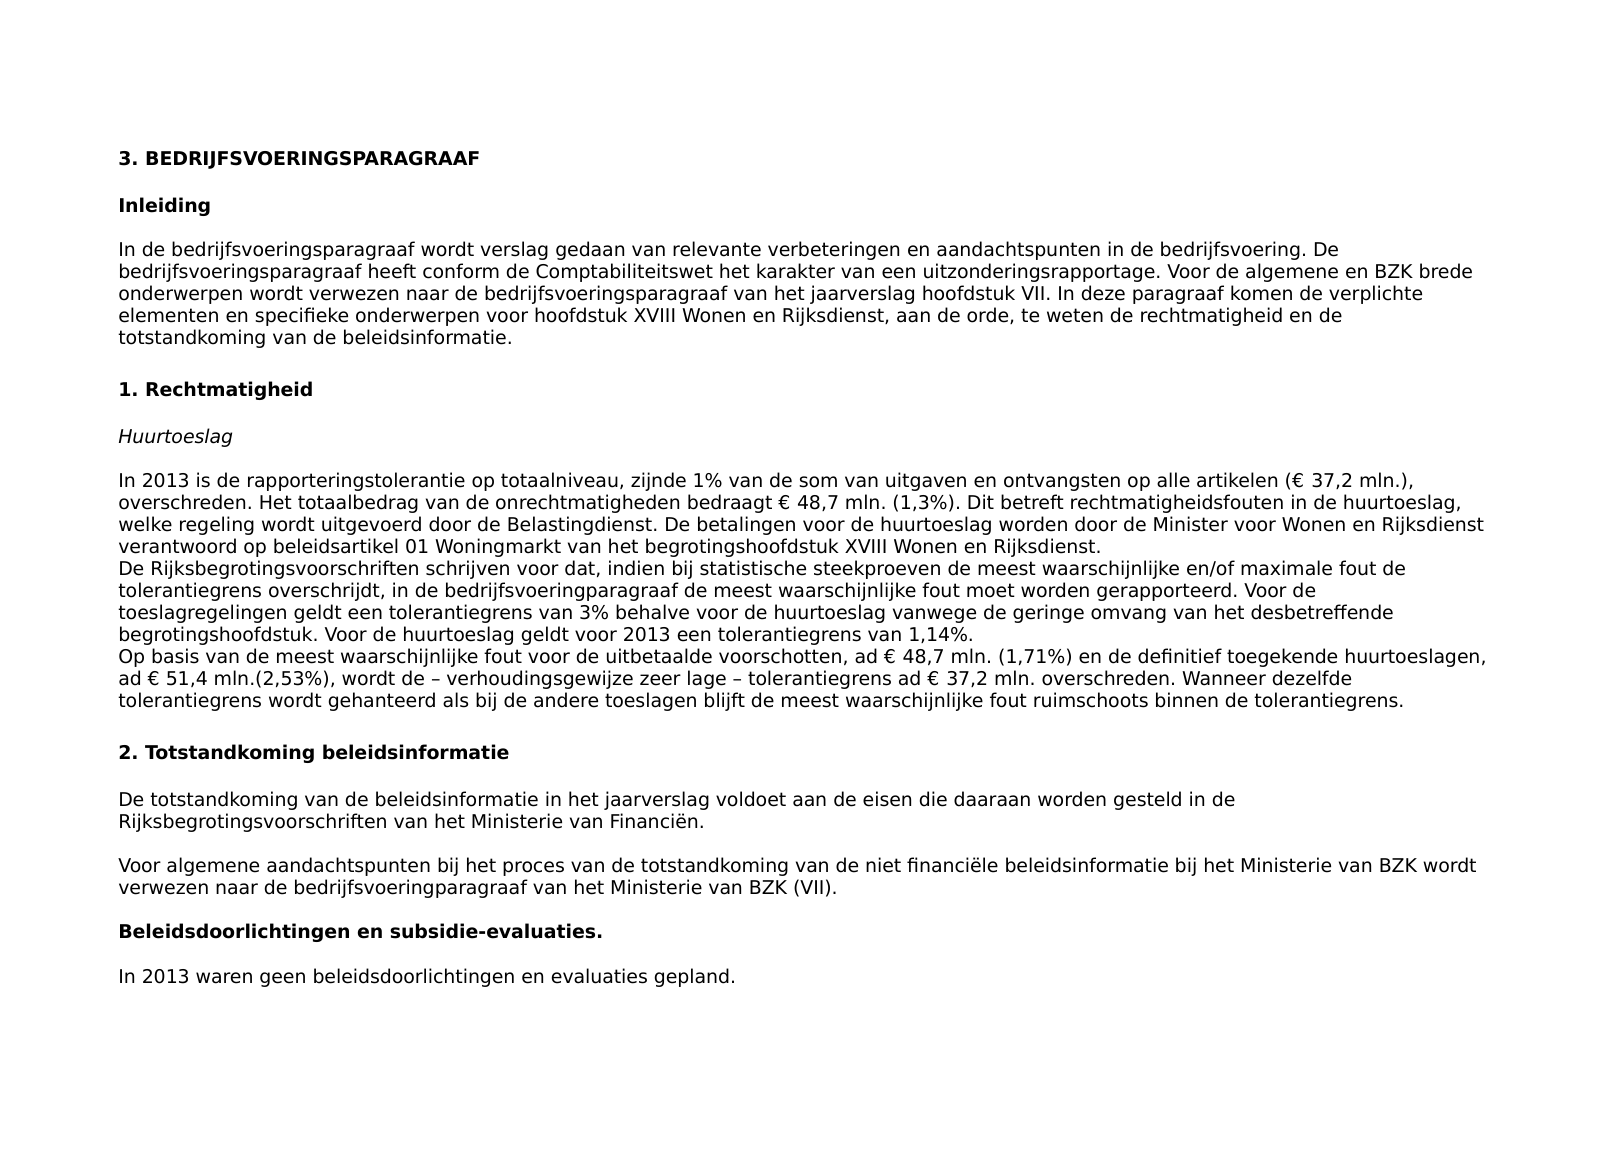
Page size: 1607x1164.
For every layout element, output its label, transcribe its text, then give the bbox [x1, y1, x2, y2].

text In 2013 waren geen beleidsdoorlichtingen en evaluaties gepland. [118, 966, 1488, 987]
subtitle 3. BEDRIJFSVOERINGSPARAGRAAF [118, 148, 1488, 170]
text De Rijksbegrotingsvoorschriften schrijven voor dat, indien bij statistische steekproeven de meest waarschijnlijke en/of maximale fout de tolerantiegrens overschrijdt, in de bedrijfsvoeringparagraaf de meest waarschijnlijke fout moet worden gerapporteerd. Voor de toeslagregelingen geldt een tolerantiegrens van 3% behalve voor de huurtoeslag vanwege de geringe omvang van het desbetreffende begrotingshoofdstuk. Voor de huurtoeslag geldt voor 2013 een tolerantiegrens van 1,14%. [118, 558, 1488, 646]
subtitle Beleidsdoorlichtingen en subsidie-evaluaties. [118, 921, 1488, 943]
subtitle 2. Totstandkoming beleidsinformatie [118, 742, 1488, 764]
subtitle 1. Rechtmatigheid [118, 379, 1488, 401]
text Op basis van de meest waarschijnlijke fout voor de uitbetaalde voorschotten, ad € 48,7 mln. (1,71%) en de definitief toegekende huurtoeslagen, ad € 51,4 mln.(2,53%), wordt de – verhoudingsgewijze zeer lage – tolerantiegrens ad € 37,2 mln. overschreden. Wanneer dezelfde tolerantiegrens wordt gehanteerd als bij de andere toeslagen blijft de meest waarschijnlijke fout ruimschoots binnen de tolerantiegrens. [118, 646, 1488, 712]
text De totstandkoming van de beleidsinformatie in het jaarverslag voldoet aan de eisen die daaraan worden gesteld in de Rijksbegrotingsvoorschriften van het Ministerie van Financiën. [118, 789, 1488, 833]
subtitle Inleiding [118, 195, 1488, 217]
text In de bedrijfsvoeringsparagraaf wordt verslag gedaan van relevante verbeteringen en aandachtspunten in de bedrijfsvoering. De bedrijfsvoeringsparagraaf heeft conform de Comptabiliteitswet het karakter van een uitzonderingsrapportage. Voor de algemene en BZK brede onderwerpen wordt verwezen naar de bedrijfsvoeringsparagraaf van het jaarverslag hoofdstuk VII. In deze paragraaf komen de verplichte elementen en specifieke onderwerpen voor hoofdstuk XVIII Wonen en Rijksdienst, aan de orde, te weten de rechtmatigheid en de totstandkoming van de beleidsinformatie. [118, 239, 1488, 349]
text Voor algemene aandachtspunten bij het proces van de totstandkoming van de niet financiële beleidsinformatie bij het Ministerie van BZK wordt verwezen naar de bedrijfsvoeringparagraaf van het Ministerie van BZK (VII). [118, 855, 1488, 899]
text In 2013 is de rapporteringstolerantie op totaalniveau, zijnde 1% van de som van uitgaven en ontvangsten op alle artikelen (€ 37,2 mln.), overschreden. Het totaalbedrag van de onrechtmatigheden bedraagt € 48,7 mln. (1,3%). Dit betreft rechtmatigheidsfouten in de huurtoeslag, welke regeling wordt uitgevoerd door de Belastingdienst. De betalingen voor de huurtoeslag worden door de Minister voor Wonen en Rijksdienst verantwoord op beleidsartikel 01 Woningmarkt van het begrotingshoofdstuk XVIII Wonen en Rijksdienst. [118, 470, 1488, 558]
subtitle Huurtoeslag [118, 426, 1488, 448]
